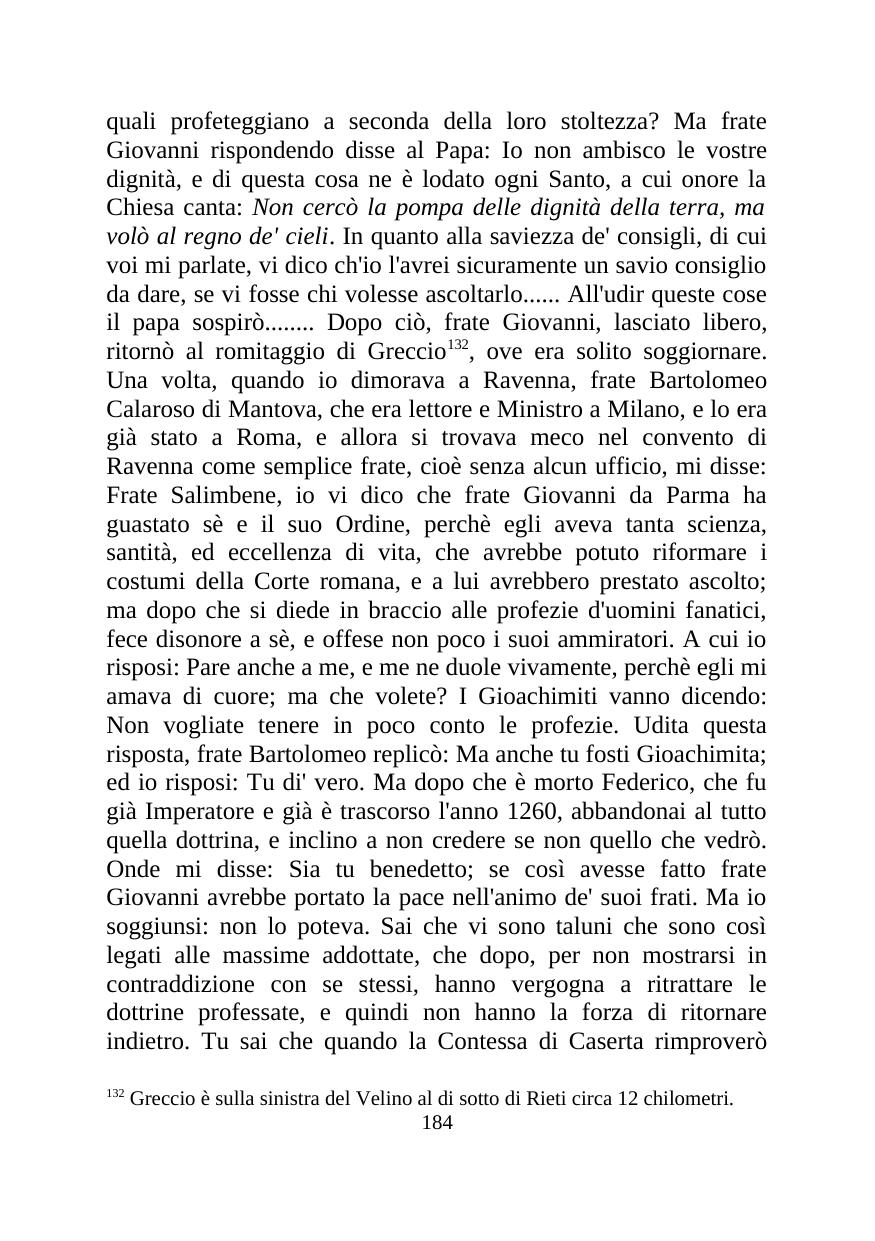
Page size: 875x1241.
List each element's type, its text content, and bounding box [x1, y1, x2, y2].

text quali profeteggiano a seconda della loro stoltezza? Ma frate Giovanni rispondendo disse al Papa: Io non ambisco le vostre dignità, e di questa cosa ne è lodato ogni Santo, a cui onore la Chiesa canta: Non cercò la pompa delle dignità della terra, ma volò al regno de' cieli. In quanto alla saviezza de' consigli, di cui voi mi parlate, vi dico ch'io l'avrei sicuramente un savio consiglio da dare, se vi fosse chi volesse ascoltarlo...... All'udir queste cose il papa sospirò........ Dopo ciò, frate Giovanni, lasciato libero, ritornò al romitaggio di Greccio, ove era solito soggiornare. Una volta, quando io dimorava a Ravenna, frate Bartolomeo Calaroso di Mantova, che era lettore e Ministro a Milano, e lo era già stato a Roma, e allora si trovava meco nel convento di Ravenna come semplice frate, cioè senza alcun ufficio, mi disse: Frate Salimbene, io vi dico che frate Giovanni da Parma ha guastato sè e il suo Ordine, perchè egli aveva tanta scienza, santità, ed eccellenza di vita, che avrebbe potuto riformare i costumi della Corte romana, e a lui avrebbero prestato ascolto; ma dopo che si diede in braccio alle profezie d'uomini fanatici, fece disonore a sè, e offese non poco i suoi ammiratori. A cui io risposi: Pare anche a me, e me ne duole vivamente, perchè egli mi amava di cuore; ma che volete? I Gioachimiti vanno dicendo: Non vogliate tenere in poco conto le profezie. Udita questa risposta, frate Bartolomeo replicò: Ma anche tu fosti Gioachimita; ed io risposi: Tu di' vero. Ma dopo che è morto Federico, che fu già Imperatore e già è trascorso l'anno 1260, abbandonai al tutto quella dottrina, e inclino a non credere se non quello che vedrò. Onde mi disse: Sia tu benedetto; se così avesse fatto frate Giovanni avrebbe portato la pace nell'animo de' suoi frati. Ma io soggiunsi: non lo poteva. Sai che vi sono taluni che sono così legati alle massime addottate, che dopo, per non mostrarsi in contraddizione con se stessi, hanno vergogna a ritrattare le dottrine professate, e quindi non hanno la forza di ritornare indietro. Tu sai che quando la Contessa di Caserta rimproverò [106, 106, 768, 1055]
text Greccio è sulla sinistra del Velino al di sotto di Rieti circa 12 chilometri. [106, 1086, 768, 1110]
